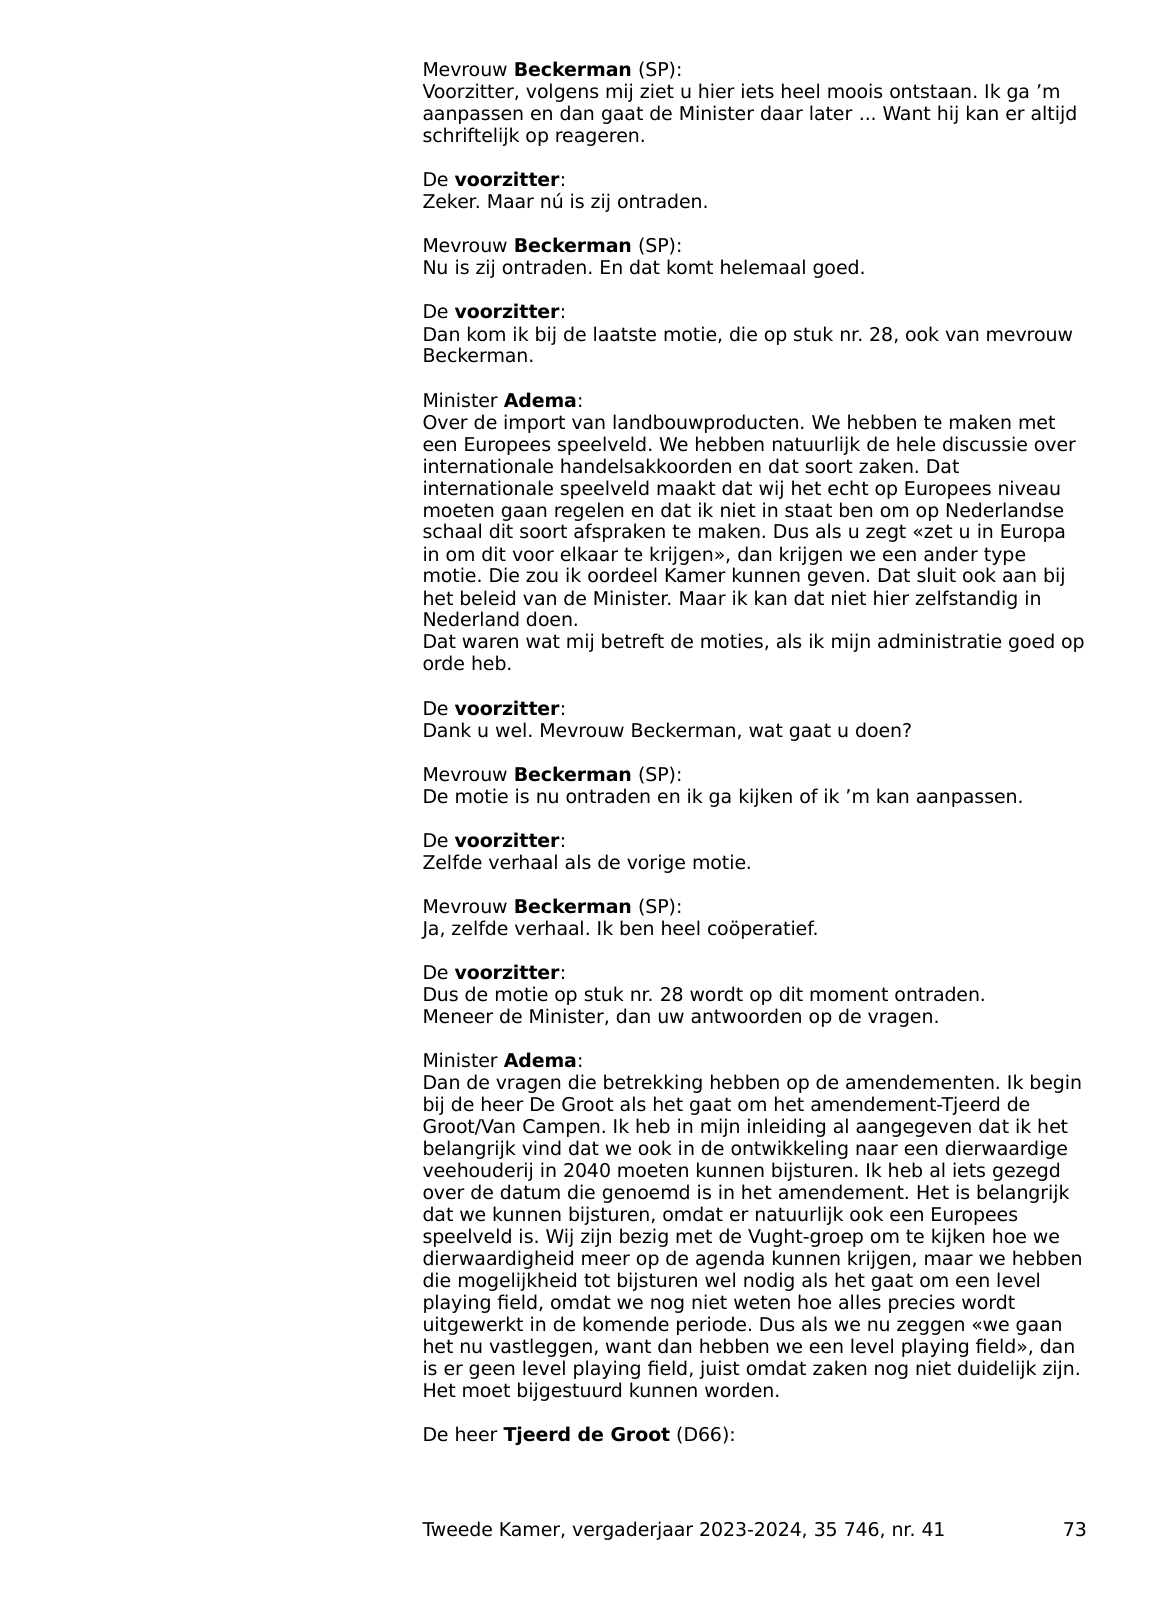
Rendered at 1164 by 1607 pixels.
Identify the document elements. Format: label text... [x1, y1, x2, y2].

text Minister Adema: [422, 1050, 1087, 1072]
text De voorzitter: [422, 697, 1087, 719]
text De motie is nu ontraden en ik ga kijken of ik ’m kan aanpassen. [422, 786, 1087, 808]
text Meneer de Minister, dan uw antwoorden op de vragen. [422, 1006, 1087, 1028]
text De voorzitter: [422, 169, 1087, 191]
text Nu is zij ontraden. En dat komt helemaal goed. [422, 257, 1087, 279]
text Dan de vragen die betrekking hebben op de amendementen. Ik begin bij de heer De Groot als het gaat om het amendement-Tjeerd de Groot/Van Campen. Ik heb in mijn inleiding al aangegeven dat ik het belangrijk vind dat we ook in de ontwikkeling naar een dierwaardige veehouderij in 2040 moeten kunnen bijsturen. Ik heb al iets gezegd over de datum die genoemd is in het amendement. Het is belangrijk dat we kunnen bijsturen, omdat er natuurlijk ook een Europees speelveld is. Wij zijn bezig met de Vught-groep om te kijken hoe we dierwaardigheid meer op de agenda kunnen krijgen, maar we hebben die mogelijkheid tot bijsturen wel nodig als het gaat om een level playing field, omdat we nog niet weten hoe alles precies wordt uitgewerkt in de komende periode. Dus als we nu zeggen «we gaan het nu vastleggen, want dan hebben we een level playing field», dan is er geen level playing field, juist omdat zaken nog niet duidelijk zijn. Het moet bijgestuurd kunnen worden. [422, 1072, 1087, 1402]
text Mevrouw Beckerman (SP): [422, 59, 1087, 81]
text Dan kom ik bij de laatste motie, die op stuk nr. 28, ook van mevrouw Beckerman. [422, 323, 1087, 367]
text Dank u wel. Mevrouw Beckerman, wat gaat u doen? [422, 719, 1087, 741]
text Zelfde verhaal als de vorige motie. [422, 852, 1087, 874]
text De heer Tjeerd de Groot (D66): [422, 1424, 1087, 1446]
text Mevrouw Beckerman (SP): [422, 764, 1087, 786]
text Dat waren wat mij betreft de moties, als ik mijn administratie goed op orde heb. [422, 631, 1087, 675]
text De voorzitter: [422, 301, 1087, 323]
text Over de import van landbouwproducten. We hebben te maken met een Europees speelveld. We hebben natuurlijk de hele discussie over internationale handelsakkoorden en dat soort zaken. Dat internationale speelveld maakt dat wij het echt op Europees niveau moeten gaan regelen en dat ik niet in staat ben om op Nederlandse schaal dit soort afspraken te maken. Dus als u zegt «zet u in Europa in om dit voor elkaar te krijgen», dan krijgen we een ander type motie. Die zou ik oordeel Kamer kunnen geven. Dat sluit ook aan bij het beleid van de Minister. Maar ik kan dat niet hier zelfstandig in Nederland doen. [422, 412, 1087, 631]
text De voorzitter: [422, 962, 1087, 984]
text De voorzitter: [422, 830, 1087, 852]
text Mevrouw Beckerman (SP): [422, 896, 1087, 918]
text Mevrouw Beckerman (SP): [422, 235, 1087, 257]
text Ja, zelfde verhaal. Ik ben heel coöperatief. [422, 918, 1087, 940]
text Voorzitter, volgens mij ziet u hier iets heel moois ontstaan. Ik ga ’m aanpassen en dan gaat de Minister daar later ... Want hij kan er altijd schriftelijk op reageren. [422, 81, 1087, 147]
text Dus de motie op stuk nr. 28 wordt op dit moment ontraden. [422, 984, 1087, 1006]
text Zeker. Maar nú is zij ontraden. [422, 191, 1087, 213]
text Minister Adema: [422, 389, 1087, 412]
